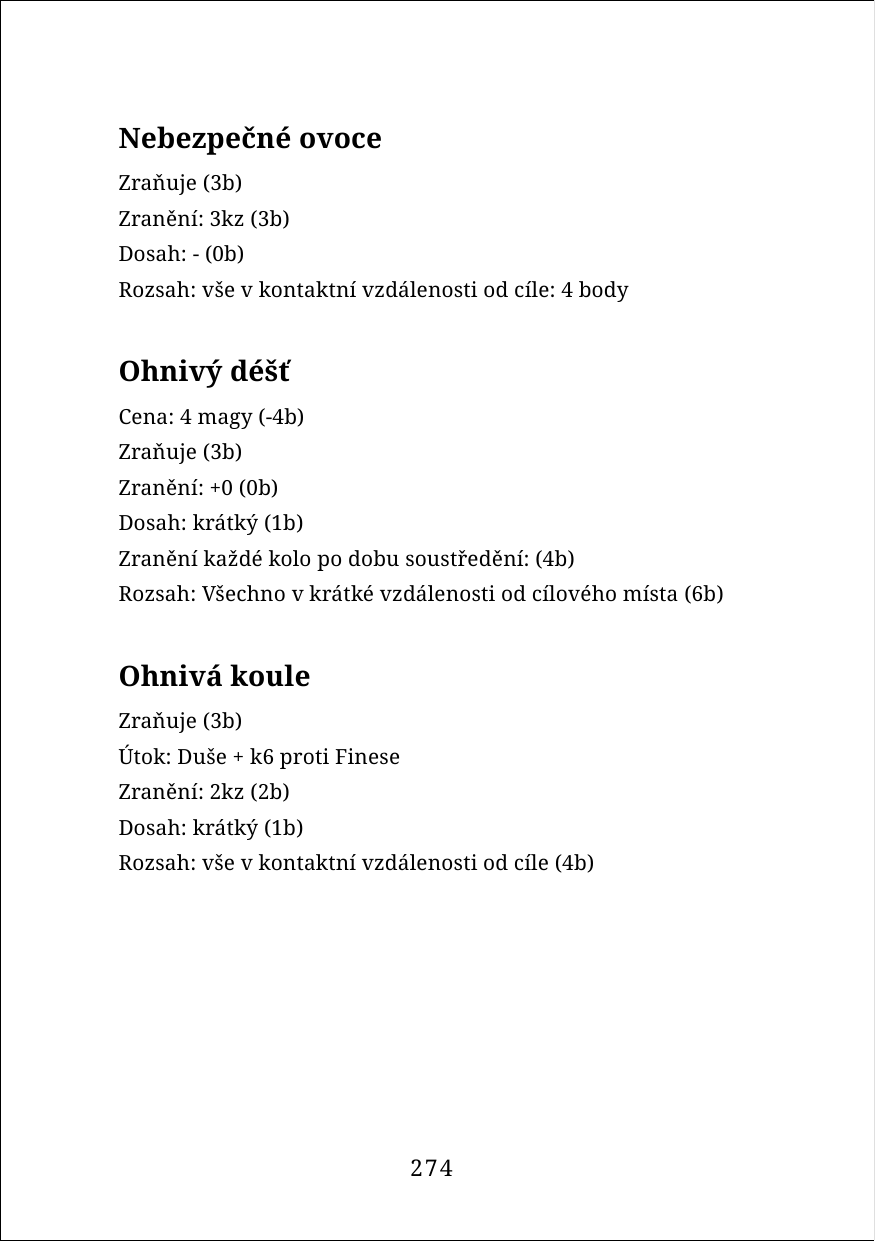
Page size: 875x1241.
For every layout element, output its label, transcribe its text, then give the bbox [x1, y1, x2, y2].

subtitle Ohnivá koule [118, 656, 756, 695]
subtitle Ohnivý déšť [118, 352, 756, 390]
subtitle Nebezpečné ovoce [118, 118, 756, 157]
text Zraňuje (3b) Zranění: 3kz (3b) Dosah: - (0b) Rozsah: vše v kontaktní vzdálenosti od cíle: 4 body [118, 168, 756, 303]
text Zraňuje (3b) Útok: Duše + k6 proti Finese Zranění: 2kz (2b) Dosah: krátký (1b) Rozsah: vše v kontaktní vzdálenosti od cíle (4b) [118, 706, 756, 877]
text Cena: 4 magy (-4b) Zraňuje (3b) Zranění: +0 (0b) Dosah: krátký (1b) Zranění každé kolo po dobu soustředění: (4b) Rozsah: Všechno v krátké vzdálenosti od cílového místa (6b) [118, 402, 756, 608]
